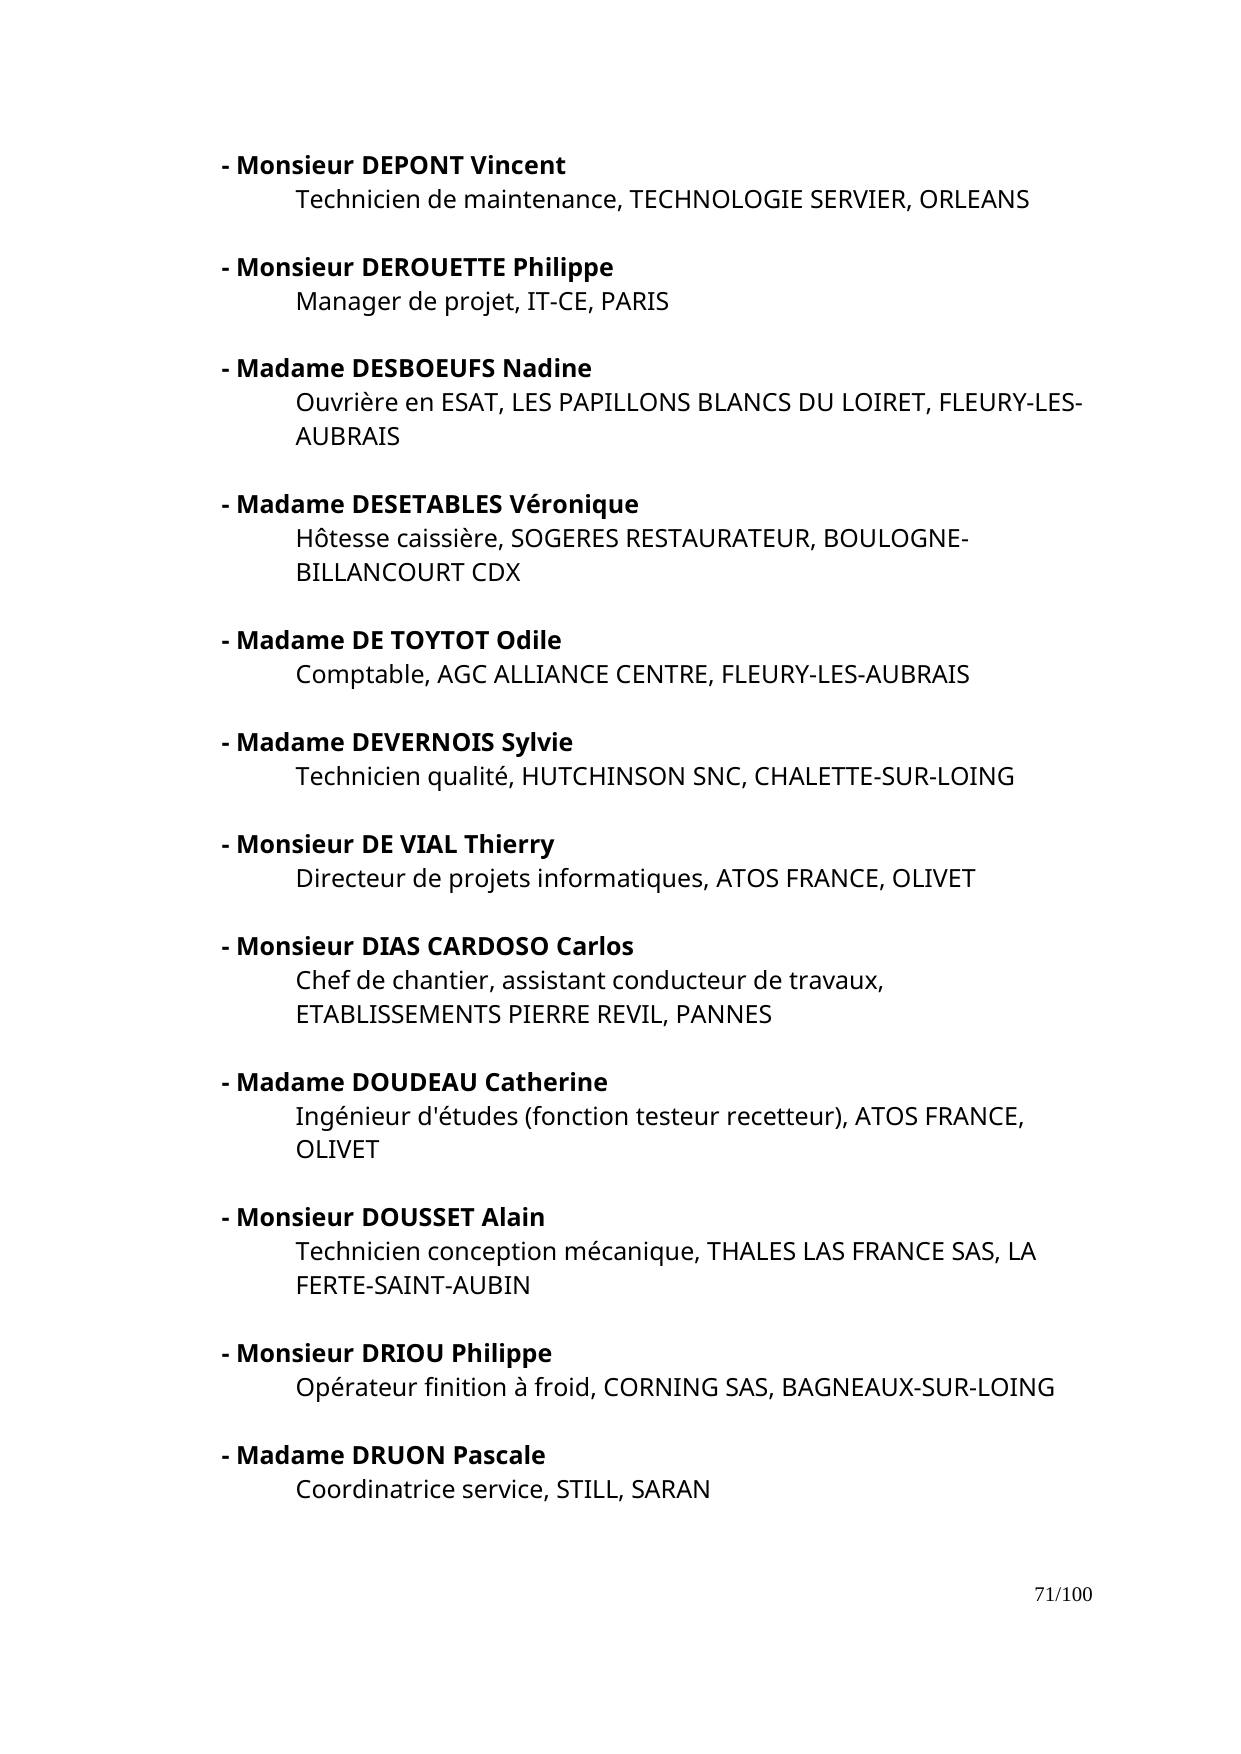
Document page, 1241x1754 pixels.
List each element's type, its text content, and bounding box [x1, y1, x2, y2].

text - Monsieur DIAS CARDOSO Carlos Chef de chantier, assistant conducteur de travaux, ETABLISSEMENTS PIERRE REVIL, PANNES [221, 929, 1092, 1031]
text - Madame DEVERNOIS Sylvie Technicien qualité, HUTCHINSON SNC, CHALETTE-SUR-LOING [221, 725, 1092, 793]
text - Madame DRUON Pascale Coordinatrice service, STILL, SARAN [221, 1438, 1092, 1506]
text - Monsieur DRIOU Philippe Opérateur finition à froid, CORNING SAS, BAGNEAUX-SUR-LOING [221, 1336, 1092, 1404]
text - Madame DESBOEUFS Nadine Ouvrière en ESAT, LES PAPILLONS BLANCS DU LOIRET, FLEURY-LES-AUBRAIS [221, 351, 1092, 453]
text - Monsieur DEPONT Vincent Technicien de maintenance, TECHNOLOGIE SERVIER, ORLEANS [221, 148, 1092, 216]
text - Madame DE TOYTOT Odile Comptable, AGC ALLIANCE CENTRE, FLEURY-LES-AUBRAIS [221, 623, 1092, 691]
text - Madame DESETABLES Véronique Hôtesse caissière, SOGERES RESTAURATEUR, BOULOGNE-BILLANCOURT CDX [221, 487, 1092, 589]
text - Monsieur DE VIAL Thierry Directeur de projets informatiques, ATOS FRANCE, OLIVET [221, 827, 1092, 895]
text - Monsieur DEROUETTE Philippe Manager de projet, IT-CE, PARIS [221, 249, 1092, 317]
text - Madame DOUDEAU Catherine Ingénieur d'études (fonction testeur recetteur), ATOS FRANCE, OLIVET [221, 1064, 1092, 1166]
text - Monsieur DOUSSET Alain Technicien conception mécanique, THALES LAS FRANCE SAS, LA FERTE-SAINT-AUBIN [221, 1200, 1092, 1302]
